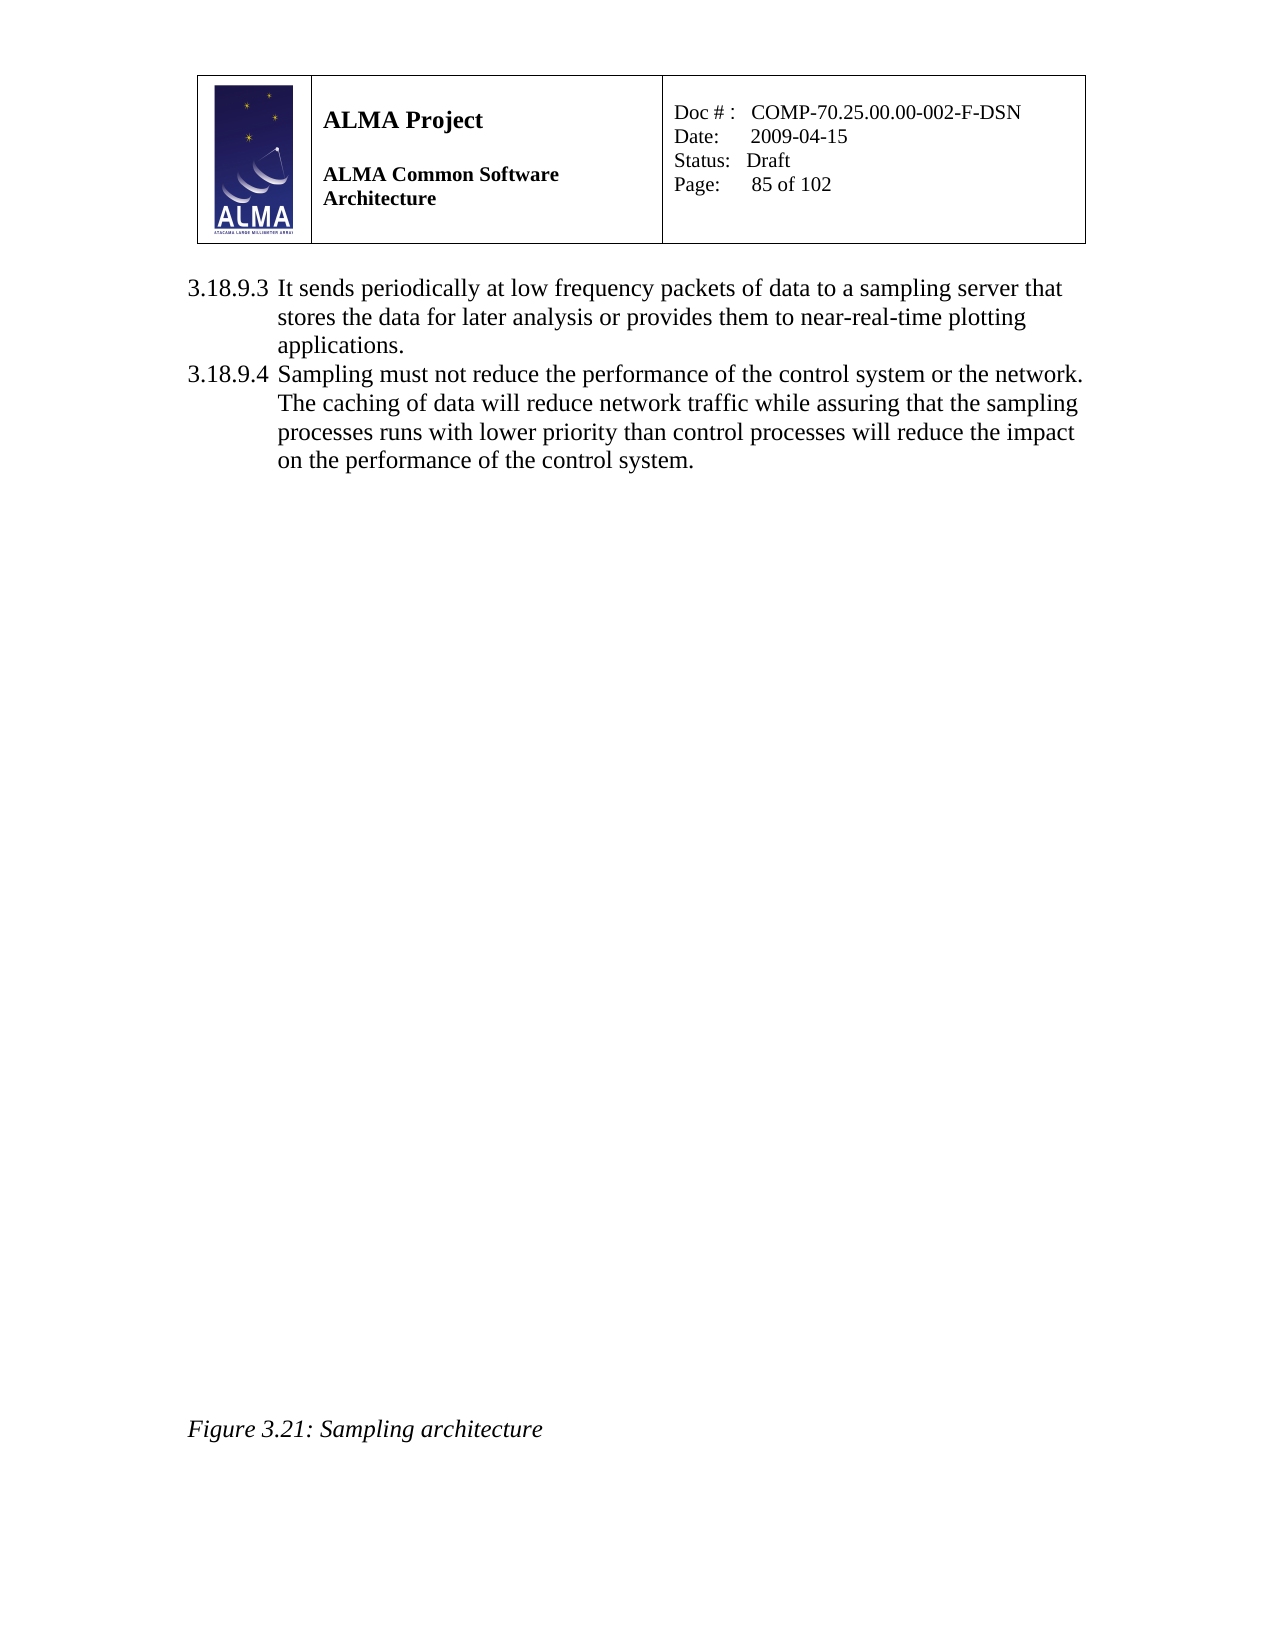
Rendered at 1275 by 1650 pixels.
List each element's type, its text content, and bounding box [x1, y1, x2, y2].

subtitle It sends periodically at low frequency packets of data to a sampling server that stores the data for later analysis or provides them to near-real-time plotting applications. [187, 273, 1087, 359]
picture [214, 85, 293, 235]
subtitle Sampling must not reduce the performance of the control system or the network. The caching of data will reduce network traffic while assuring that the sampling processes runs with lower priority than control processes will reduce the impact on the performance of the control system. [187, 359, 1087, 474]
text Figure 3.21: Sampling architecture [187, 503, 1012, 1443]
